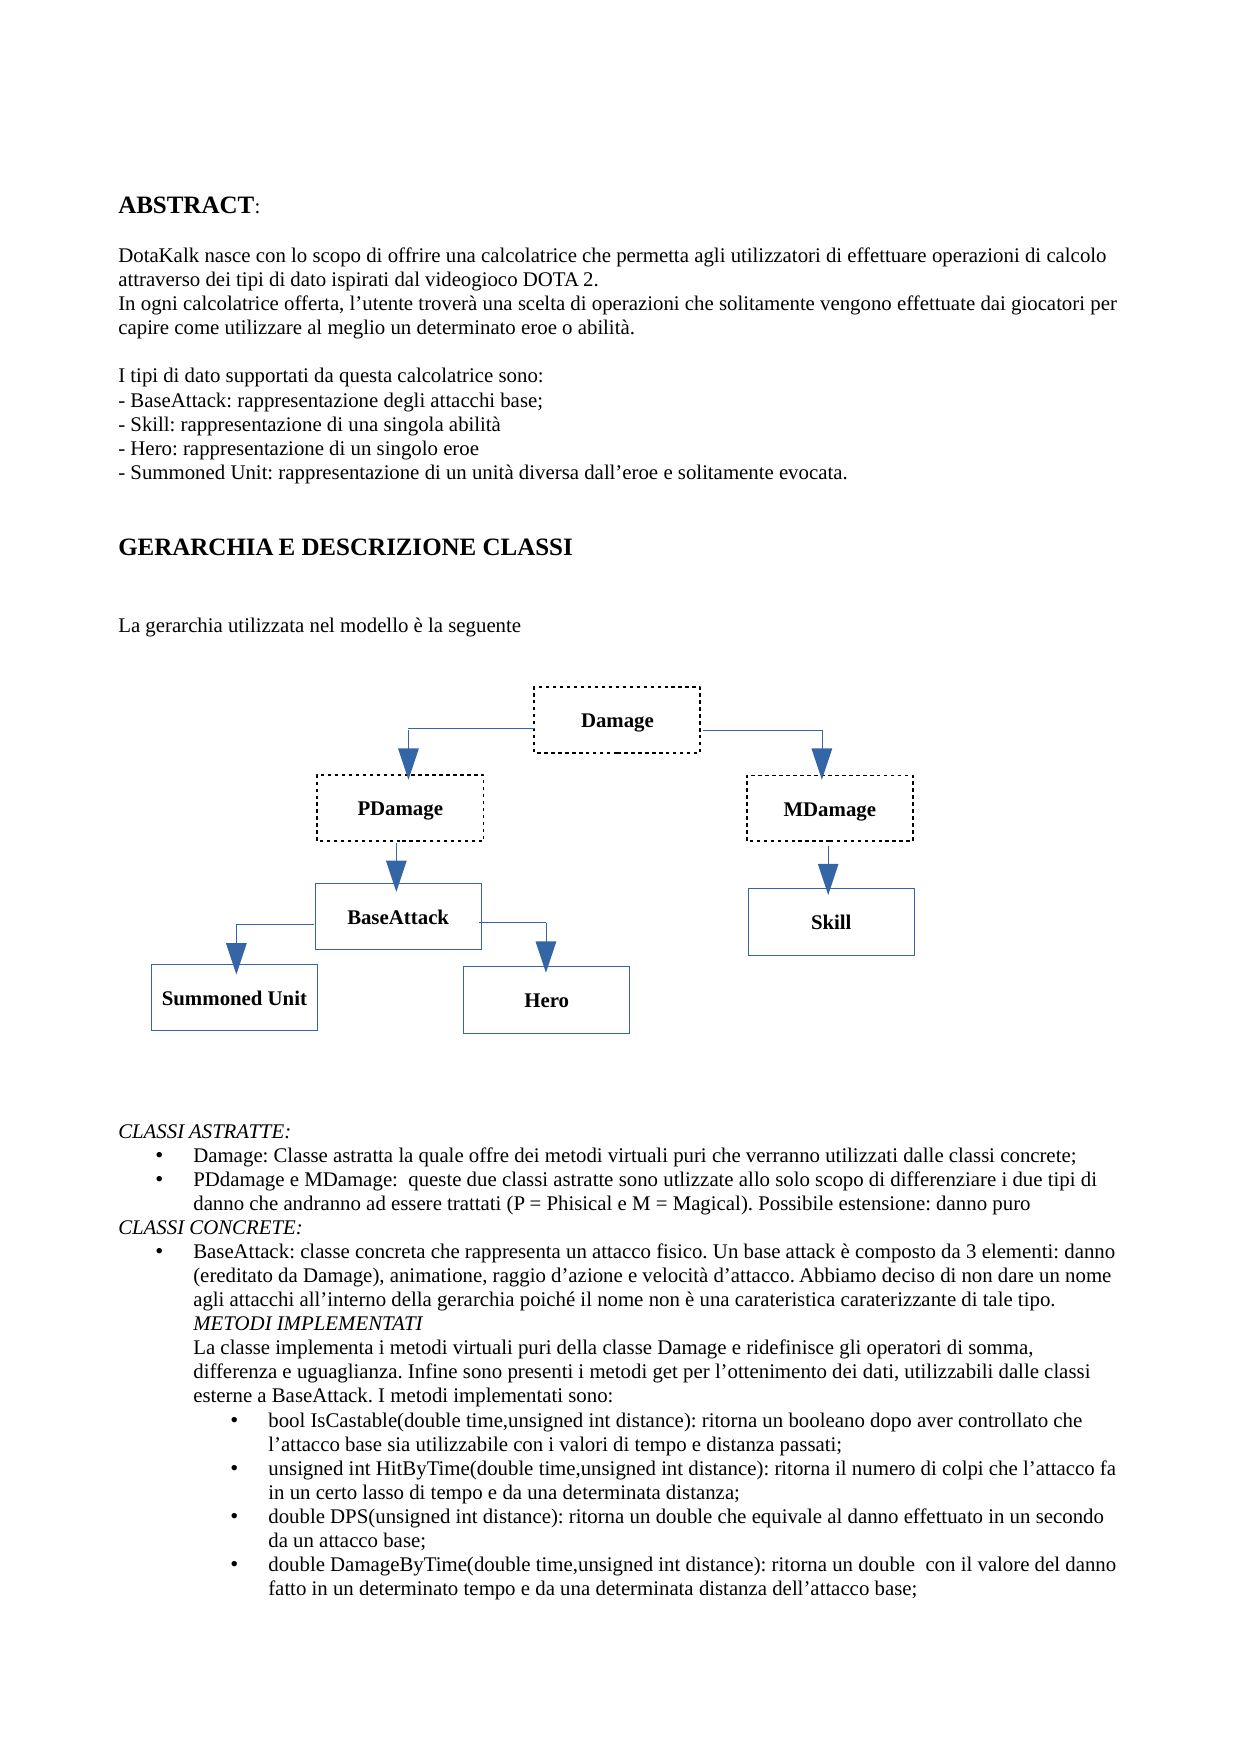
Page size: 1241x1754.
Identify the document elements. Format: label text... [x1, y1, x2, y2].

list double DPS(unsigned int distance): ritorna un double che equivale al danno effettuato in un secondo da un attacco base; [231, 1504, 1122, 1552]
list unsigned int HitByTime(double time,unsigned int distance): ritorna il numero di colpi che l’attacco fa in un certo lasso di tempo e da una determinata distanza; [231, 1456, 1122, 1504]
list BaseAttack: classe concreta che rappresenta un attacco fisico. Un base attack è composto da 3 elementi: danno (ereditato da Damage), animatione, raggio d’azione e velocità d’attacco. Abbiamo deciso di non dare un nome agli attacchi all’interno della gerarchia poiché il nome non è una carateristica caraterizzante di tale tipo. [156, 1239, 1122, 1311]
list double DamageByTime(double time,unsigned int distance): ritorna un double con il valore del danno fatto in un determinato tempo e da una determinata distanza dell’attacco base; [231, 1552, 1122, 1600]
text CLASSI ASTRATTE: [118, 1119, 1122, 1143]
text - Summoned Unit: rappresentazione di un unità diversa dall’eroe e solitamente evocata. [118, 460, 1122, 484]
list PDdamage e MDamage: queste due classi astratte sono utlizzate allo solo scopo di differenziare i due tipi di danno che andranno ad essere trattati (P = Phisical e M = Magical). Possibile estensione: danno puro [156, 1167, 1122, 1215]
list bool IsCastable(double time,unsigned int distance): ritorna un booleano dopo aver controllato che l’attacco base sia utilizzabile con i valori di tempo e distanza passati; [231, 1407, 1122, 1456]
text CLASSI CONCRETE: [118, 1215, 1122, 1239]
text - BaseAttack: rappresentazione degli attacchi base; [118, 387, 1122, 412]
text I tipi di dato supportati da questa calcolatrice sono: [118, 363, 1122, 387]
text - Skill: rappresentazione di una singola abilità [118, 412, 1122, 436]
text In ogni calcolatrice offerta, l’utente troverà una scelta di operazioni che solitamente vengono effettuate dai giocatori per capire come utilizzare al meglio un determinato eroe o abilità. [118, 291, 1122, 339]
text La classe implementa i metodi virtuali puri della classe Damage e ridefinisce gli operatori di somma, differenza e uguaglianza. Infine sono presenti i metodi get per l’ottenimento dei dati, utilizzabili dalle classi esterne a BaseAttack. I metodi implementati sono: [118, 1335, 1122, 1407]
text METODI IMPLEMENTATI [118, 1311, 1122, 1335]
text DotaKalk nasce con lo scopo di offrire una calcolatrice che permetta agli utilizzatori di effettuare operazioni di calcolo attraverso dei tipi di dato ispirati dal videogioco DOTA 2. [118, 243, 1122, 291]
list Damage: Classe astratta la quale offre dei metodi virtuali puri che verranno utilizzati dalle classi concrete; [156, 1143, 1122, 1167]
text ABSTRACT: [118, 190, 1122, 219]
text - Hero: rappresentazione di un singolo eroe [118, 436, 1122, 460]
text La gerarchia utilizzata nel modello è la seguente [118, 613, 1122, 637]
text GERARCHIA E DESCRIZIONE CLASSI [118, 532, 1122, 561]
